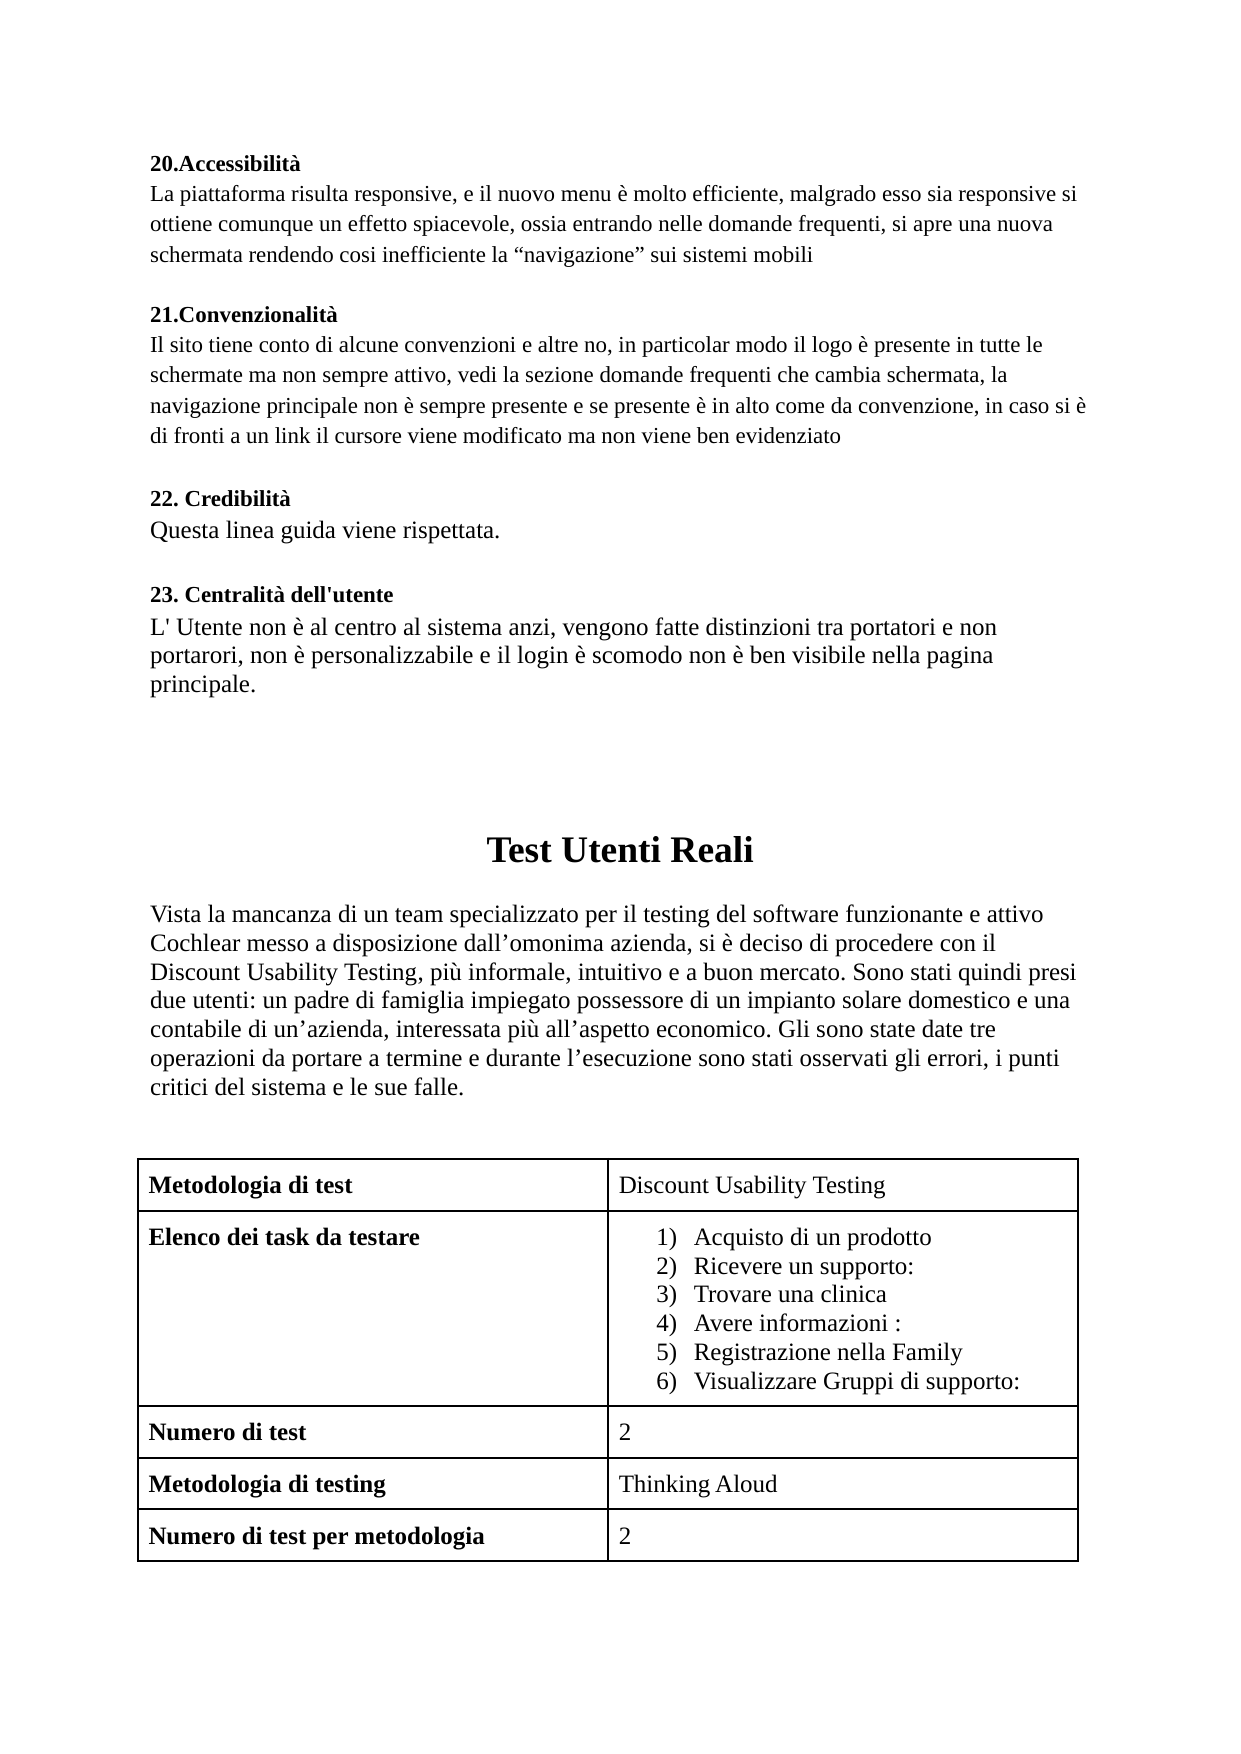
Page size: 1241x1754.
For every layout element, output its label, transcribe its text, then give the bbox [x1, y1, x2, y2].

text Questa linea guida viene rispettata. [150, 515, 1090, 544]
table_cell Thinking Aloud [609, 1459, 1077, 1508]
text 21.Convenzionalità [150, 301, 1090, 327]
table_header Metodologia di test [139, 1160, 607, 1209]
table_cell Numero di test [139, 1407, 607, 1457]
table_cell Numero di test per metodologia [139, 1510, 607, 1560]
table_header Discount Usability Testing [609, 1160, 1077, 1209]
text 20.Accessibilità [150, 150, 1090, 176]
table_cell Acquisto di un prodotto Ricevere un supporto: Trovare una clinica Avere informazioni : Registrazione nella Family Visualizzare Gruppi di supporto: [609, 1212, 1077, 1405]
table_cell Metodologia di testing [139, 1459, 607, 1508]
text La piattaforma risulta responsive, e il nuovo menu è molto efficiente, malgrado esso sia responsive si ottiene comunque un effetto spiacevole, ossia entrando nelle domande frequenti, si apre una nuova schermata rendendo cosi inefficiente la “navigazione” sui sistemi mobili [150, 180, 1090, 267]
table_cell 2 [609, 1407, 1077, 1457]
text Test Utenti Reali [150, 827, 1090, 870]
text Il sito tiene conto di alcune convenzioni e altre no, in particolar modo il logo è presente in tutte le schermate ma non sempre attivo, vedi la sezione domande frequenti che cambia schermata, la navigazione principale non è sempre presente e se presente è in alto come da convenzione, in caso si è di fronti a un link il cursore viene modificato ma non viene ben evidenziato [150, 331, 1090, 448]
table_cell 2 [609, 1510, 1077, 1560]
text L' Utente non è al centro al sistema anzi, vengono fatte distinzioni tra portatori e non portarori, non è personalizzabile e il login è scomodo non è ben visibile nella pagina principale. [150, 612, 1090, 698]
table_cell Elenco dei task da testare [139, 1212, 607, 1405]
text Vista la mancanza di un team specializzato per il testing del software funzionante e attivo Cochlear messo a disposizione dall’omonima azienda, si è deciso di procedere con il Discount Usability Testing​, più informale, intuitivo e a buon mercato. Sono stati quindi presi due utenti: un padre di famiglia impiegato possessore di un impianto solare domestico e una contabile di un’azienda, interessata più all’aspetto economico. Gli sono state date tre operazioni da portare a termine e durante l’esecuzione sono stati osservati gli errori, i punti critici del sistema e le sue falle. [150, 899, 1090, 1100]
text 23. Centralità dell'utente [150, 581, 1090, 608]
text 22. Credibilità [150, 485, 1090, 511]
